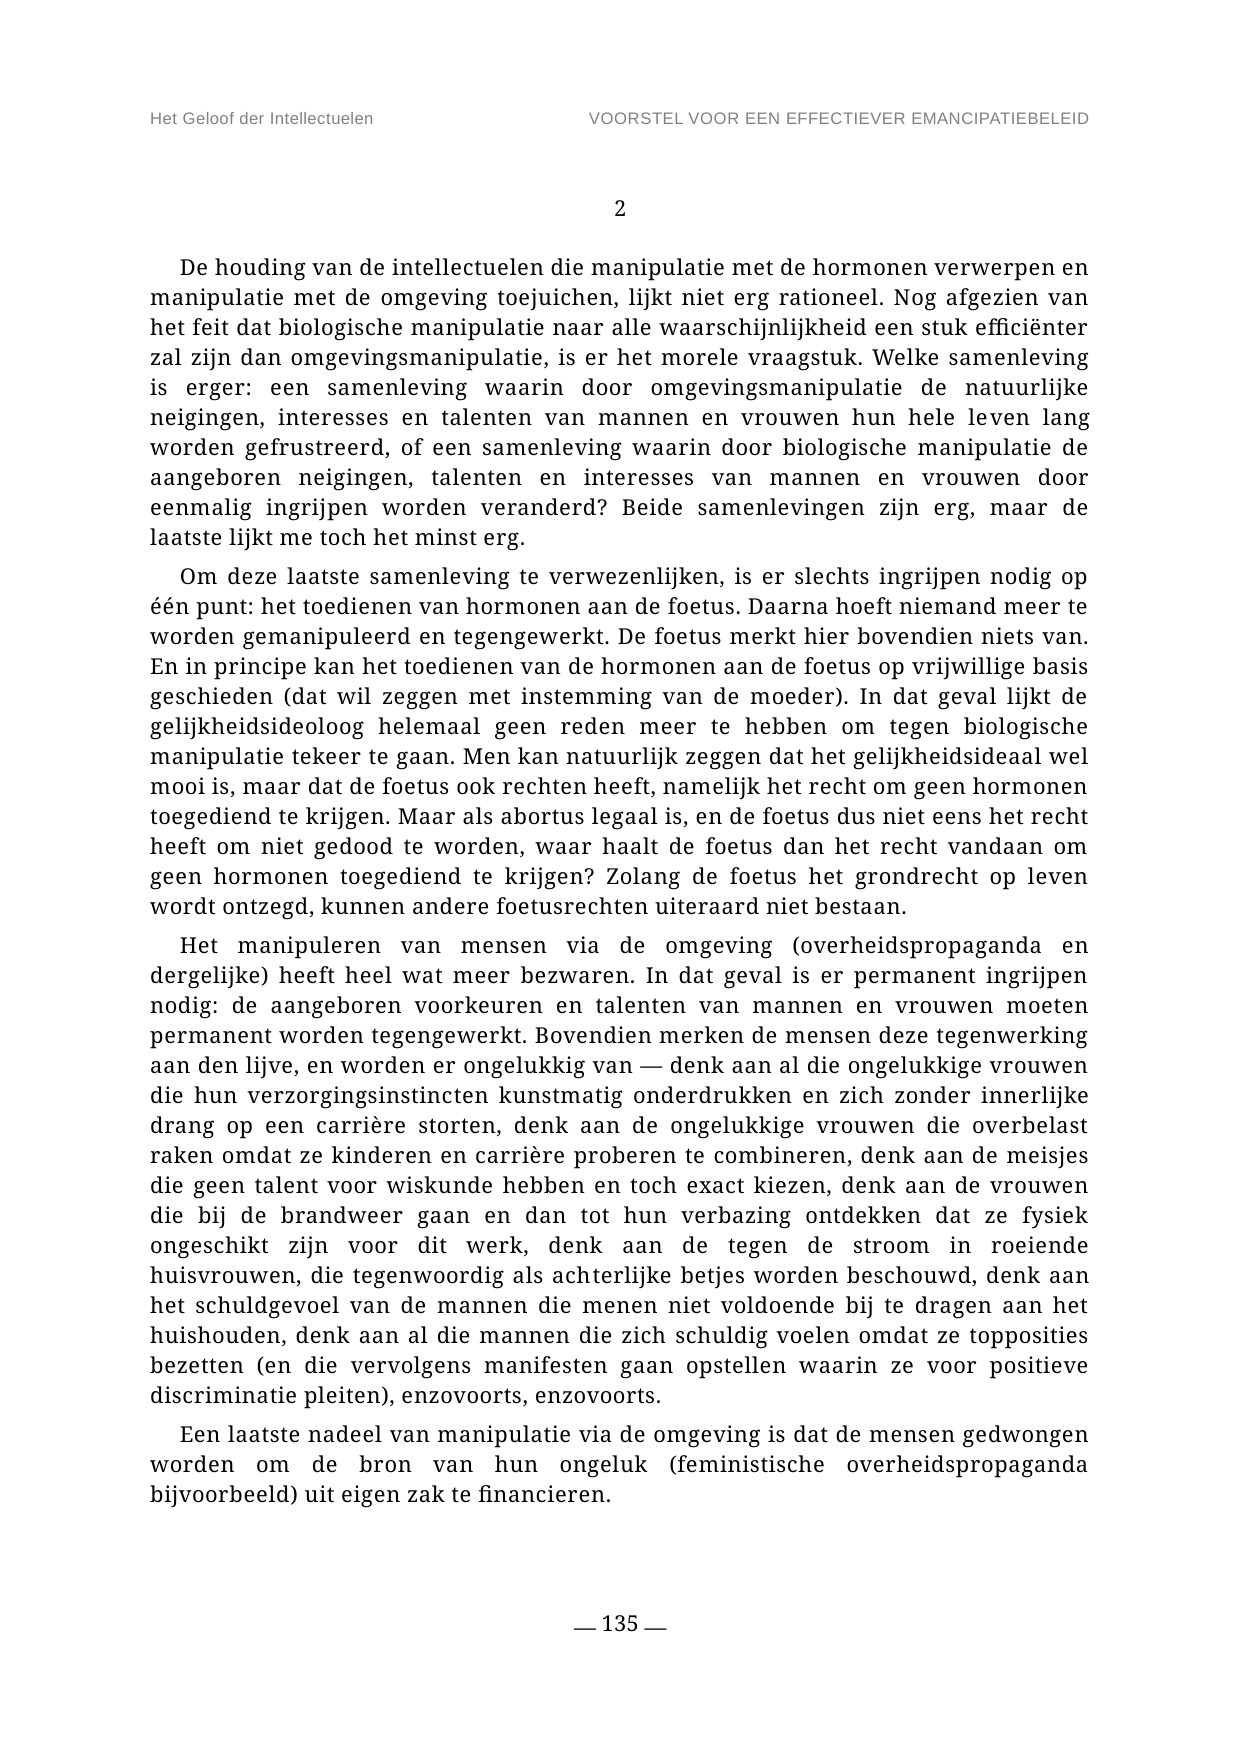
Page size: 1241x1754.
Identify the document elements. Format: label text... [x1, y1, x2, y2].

text Een laatste nadeel van manipulatie via de omgeving is dat de mensen gedwongen worden om de bron van hun ongeluk (feministische overheidspropaganda bijvoorbeeld) uit eigen zak te financieren. [150, 1419, 1090, 1509]
text De houding van de intellectuelen die manipulatie met de hormonen verwerpen en manipulatie met de omgeving toejuichen, lijkt niet erg rationeel. Nog afgezien van het feit dat biologische manipulatie naar alle waarschijnlijkheid een stuk efficiënter zal zijn dan omgevingsmanipulatie, is er het morele vraagstuk. Welke samenleving is erger: een samenleving waarin door omgevingsmanipulatie de natuurlijke neigingen, in­teresses en talenten van mannen en vrouwen hun hele le­ven lang worden gefrustreerd, of een samenleving waarin door biologische manipulatie de aangeboren neigingen, talenten en interesses van mannen en vrouwen door eenmalig ingrij­pen worden veranderd? Beide samenlevingen zijn erg, maar de laatste lijkt me toch het minst erg. [150, 252, 1090, 552]
text Het manipuleren van mensen via de omgeving (overheidspropaganda en dergelijke) heeft heel wat meer bezwaren. In dat geval is er permanent ingrijpen nodig: de aangeboren voorkeuren en talenten van mannen en vrouwen moeten permanent worden tegengewerkt. Bovendien merken de mensen deze tegenwerking aan den lijve, en worden er ongelukkig van — denk aan al die ongelukkige vrouwen die hun verzorgingsinstinc­ten kunstmatig onderdrukken en zich zonder innerlijke drang op een carrière storten, denk aan de ongelukkige vrouwen die overbelast raken omdat ze kinderen en carrière proberen te combineren, denk aan de meisjes die geen talent voor wiskunde hebben en toch exact kiezen, denk aan de vrouwen die bij de brandweer gaan en dan tot hun verbazing ontdekken dat ze fysiek ongeschikt zijn voor dit werk, denk aan de tegen de stroom in roeiende huisvrouwen, die tegenwoordig als ach­terlijke betjes worden beschouwd, denk aan het schuldgevoel van de mannen die menen niet voldoende bij te dragen aan het huishouden, denk aan al die mannen die zich schuldig voelen omdat ze topposities bezetten (en die vervolgens manifesten gaan opstellen waarin ze voor positieve discriminatie pleiten), enzovoorts, enzovoorts. [150, 930, 1090, 1410]
text Om deze laatste samenleving te verwezenlijken, is er slechts ingrijpen nodig op één punt: het toedienen van hormonen aan de foetus. Daarna hoeft niemand meer te worden gemanipuleerd en tegengewerkt. De foetus merkt hier bovendien niets van. En in principe kan het toedienen van de hormonen aan de foetus op vrijwillige basis geschieden (dat wil zeggen met instemming van de moeder). In dat geval lijkt de gelijkheidsideoloog helemaal geen reden meer te hebben om tegen biologische manipulatie tekeer te gaan. Men kan natuurlijk zeggen dat het gelijkheidsideaal wel mooi is, maar dat de foetus ook rechten heeft, namelijk het recht om geen hormonen toegediend te krijgen. Maar als abortus legaal is, en de foetus dus niet eens het recht heeft om niet gedood te worden, waar haalt de foetus dan het recht vandaan om geen hormonen toegediend te krijgen? Zolang de foetus het grondrecht op leven wordt ontzegd, kunnen andere foetusrechten uiteraard niet bestaan. [150, 561, 1090, 921]
subtitle 2 [150, 193, 1090, 223]
